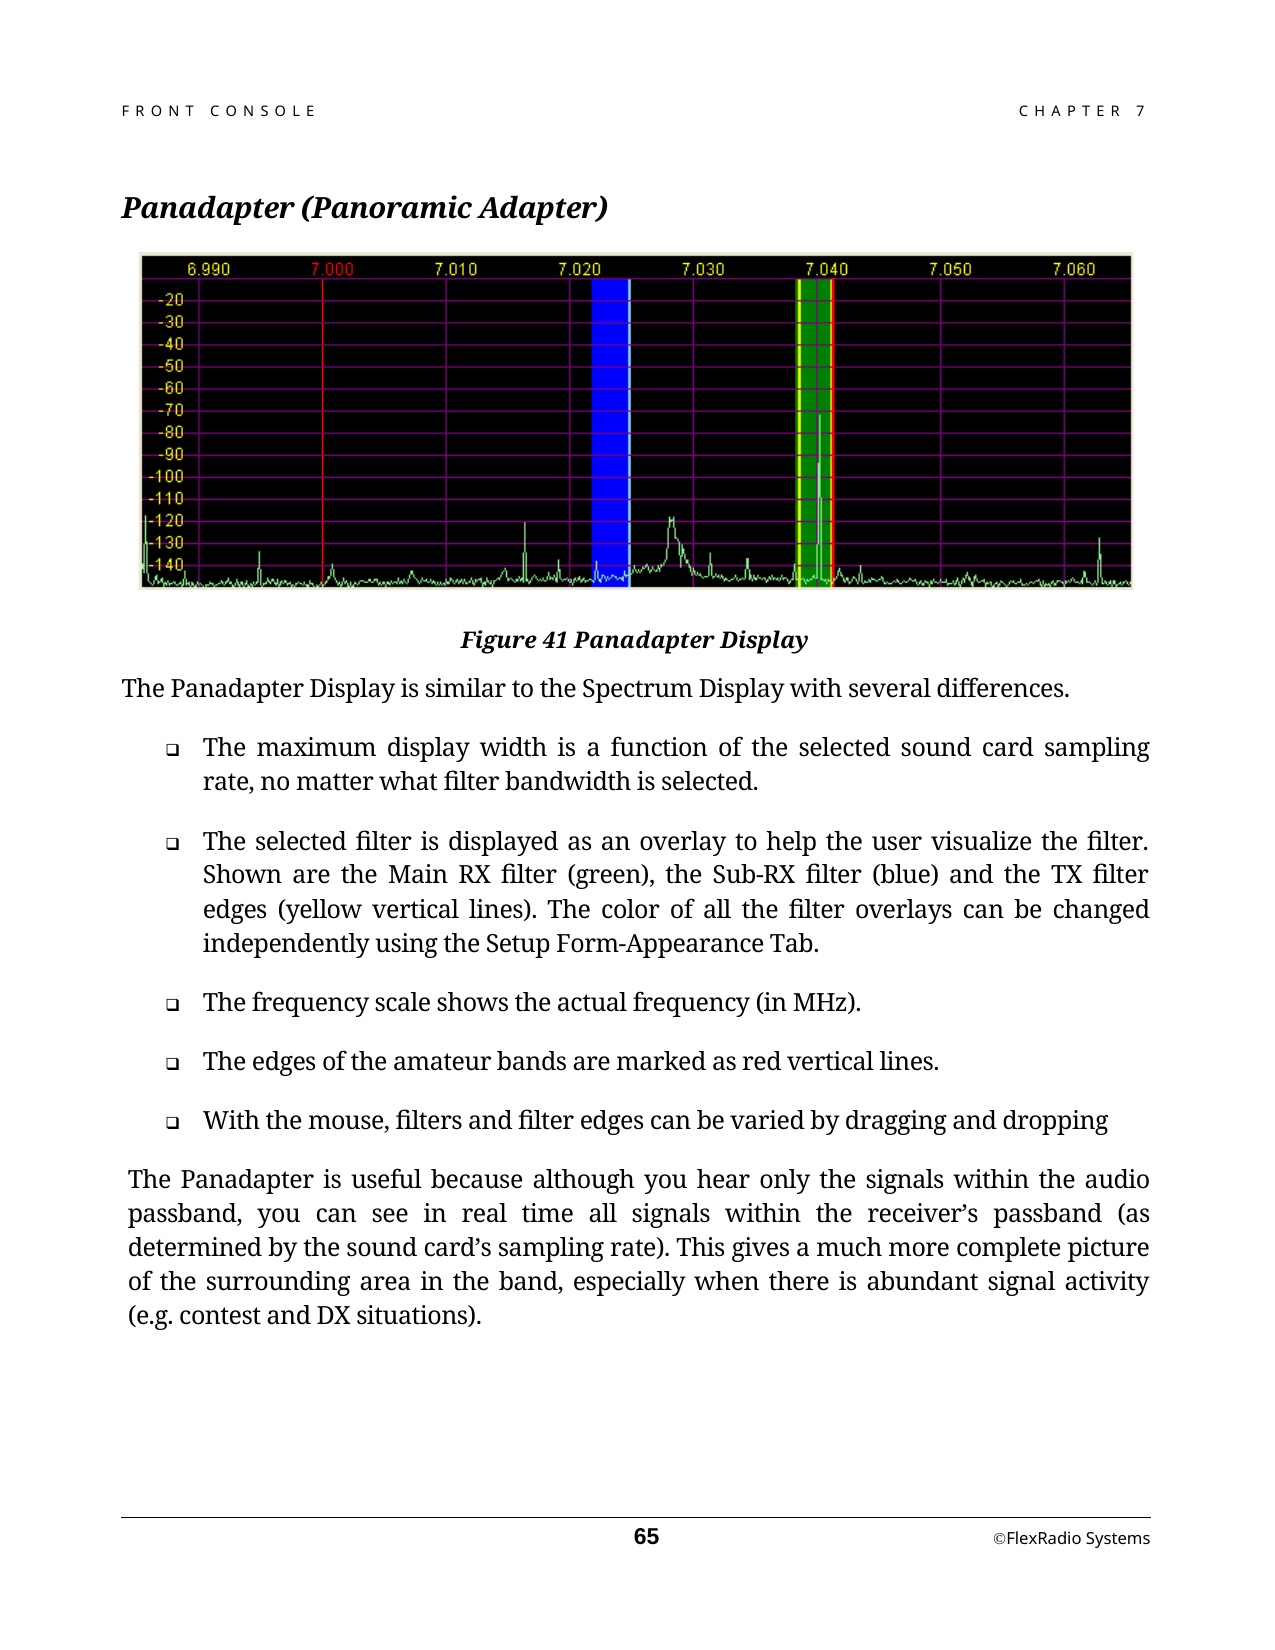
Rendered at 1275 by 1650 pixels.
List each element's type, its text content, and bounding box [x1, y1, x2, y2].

text The Panadapter is useful because although you hear only the signals within the audio passband, you can see in real time all signals within the receiver’s passband (as determined by the sound card’s sampling rate). This gives a much more complete picture of the surrounding area in the band, especially when there is abundant signal activity (e.g. contest and DX situations). [128, 1162, 1151, 1332]
subtitle Panadapter (Panoramic Adapter) [121, 187, 1151, 227]
list The frequency scale shows the actual frequency (in MHz). [165, 984, 1151, 1018]
picture [138, 252, 1134, 590]
text The Panadapter Display is similar to the Spectrum Display with several differences. [121, 671, 1151, 705]
list The edges of the amateur bands are marked as red vertical lines. [165, 1043, 1151, 1077]
list The maximum display width is a function of the selected sound card sampling rate, no matter what filter bandwidth is selected. [165, 730, 1151, 798]
list With the mouse, filters and filter edges can be varied by dragging and dropping [165, 1102, 1151, 1137]
text Figure 41 Panadapter Display [121, 624, 1151, 655]
list The selected filter is displayed as an overlay to help the user visualize the filter. Shown are the Main RX filter (green), the Sub-RX filter (blue) and the TX filter edges (yellow vertical lines). The color of all the filter overlays can be changed independently using the Setup Form-Appearance Tab. [165, 823, 1151, 959]
